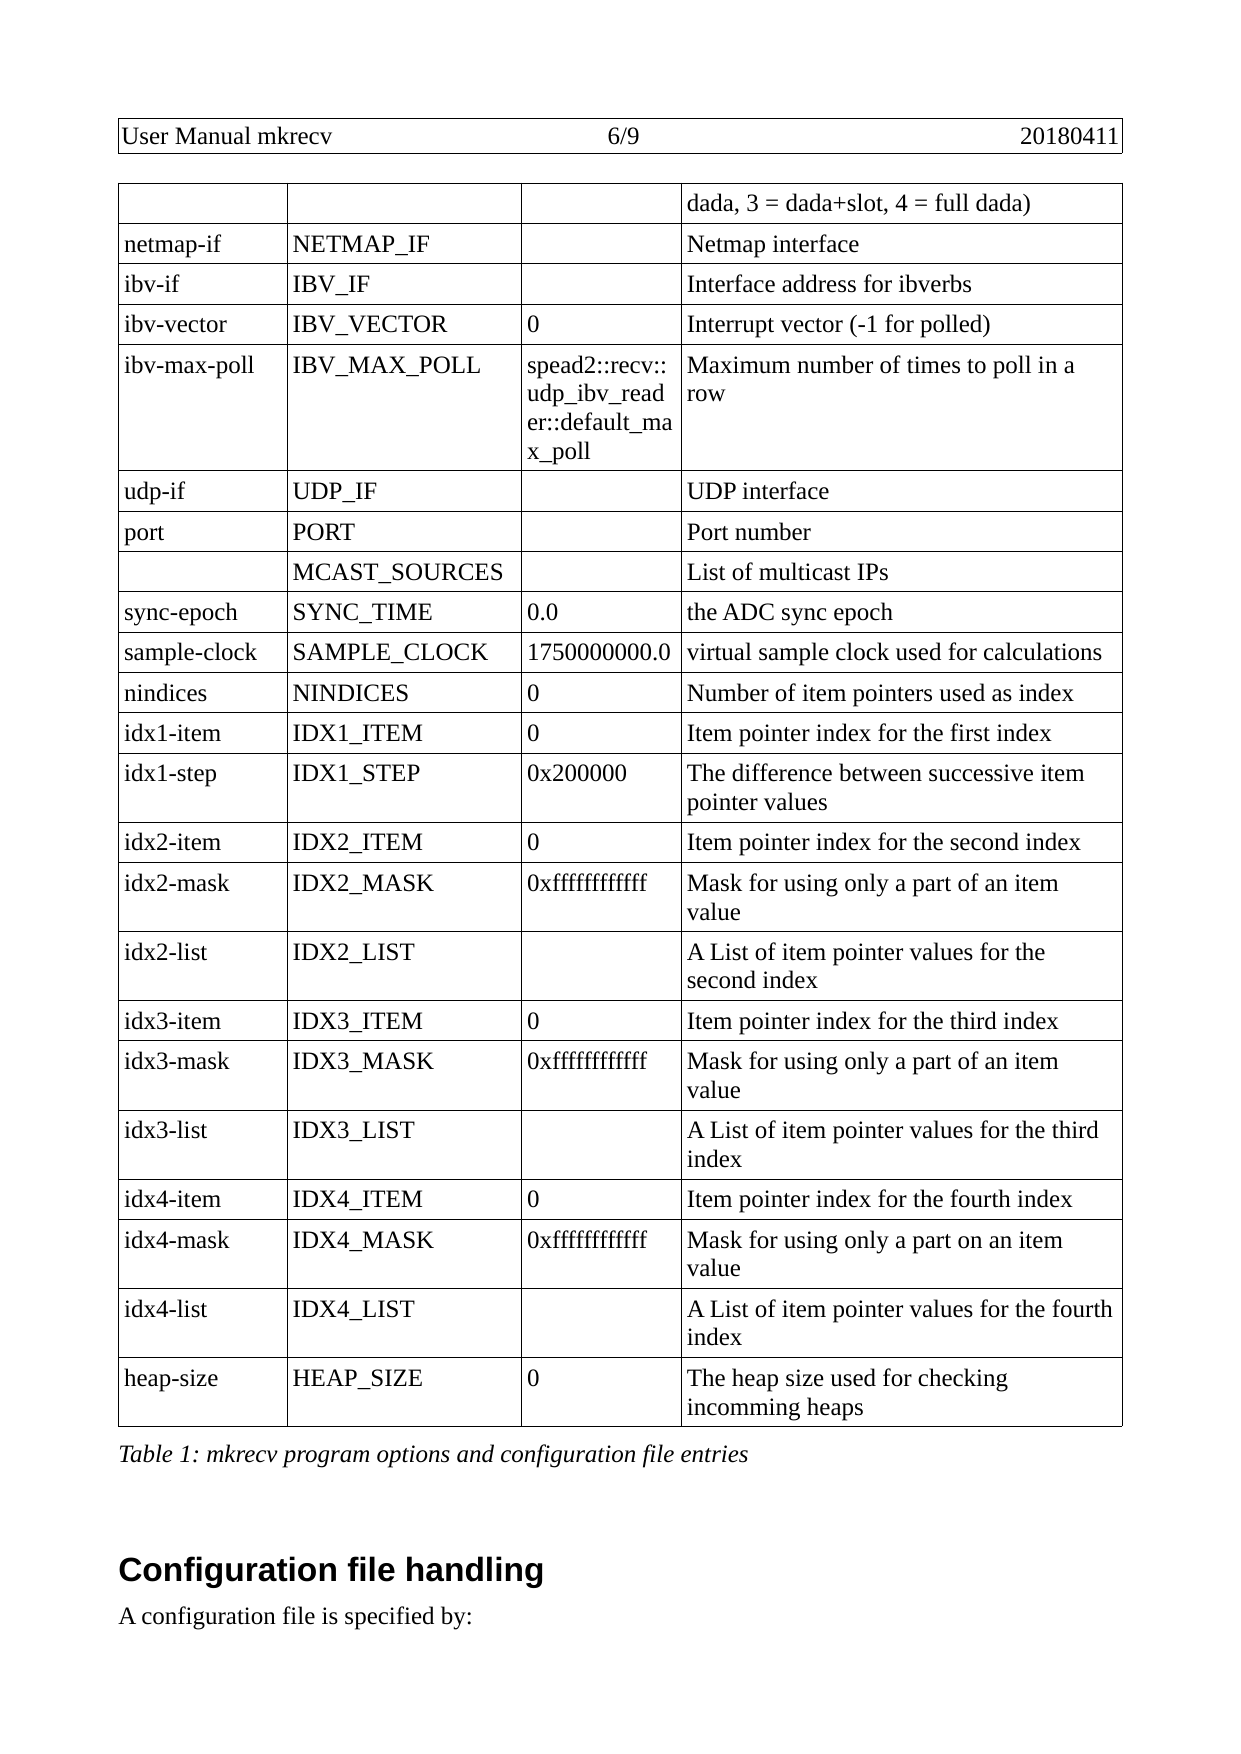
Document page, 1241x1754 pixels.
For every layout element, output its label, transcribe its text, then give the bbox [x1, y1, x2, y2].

text Table 1: mkrecv program options and configuration file entries [118, 1439, 1122, 1467]
table_cell udp-if [119, 471, 287, 511]
table_cell sync-epoch [119, 592, 287, 632]
table_cell IDX3_ITEM [288, 1001, 521, 1040]
table_cell IDX2_LIST [288, 932, 521, 1000]
table_cell HEAP_SIZE [288, 1358, 521, 1426]
table_cell [522, 471, 681, 511]
table_cell Mask for using only a part on an item value [682, 1220, 1122, 1288]
table_cell IBV_IF [288, 264, 521, 303]
table_cell netmap-if [119, 224, 287, 263]
table_cell Item pointer index for the fourth index [682, 1180, 1122, 1219]
table_cell 0xffffffffffff [522, 1041, 681, 1109]
table_cell PORT [288, 512, 521, 551]
table_cell A List of item pointer values for the third index [682, 1111, 1122, 1178]
text A configuration file is specified by: [118, 1601, 1122, 1630]
table_cell Number of item pointers used as index [682, 673, 1122, 712]
table_cell 0 [522, 305, 681, 344]
table_cell Item pointer index for the second index [682, 823, 1122, 862]
table_cell IDX2_ITEM [288, 823, 521, 862]
table_cell ibv-vector [119, 305, 287, 344]
table_cell [522, 1111, 681, 1178]
table_cell nindices [119, 673, 287, 712]
table_cell [288, 184, 521, 223]
table_cell A List of item pointer values for the second index [682, 932, 1122, 1000]
table_cell IDX4_ITEM [288, 1180, 521, 1219]
table_cell Item pointer index for the first index [682, 713, 1122, 753]
table_cell IBV_MAX_POLL [288, 345, 521, 470]
table_cell 0 [522, 1001, 681, 1040]
table_cell A List of item pointer values for the fourth index [682, 1289, 1122, 1357]
table_cell Mask for using only a part of an item value [682, 1041, 1122, 1109]
table_cell [522, 552, 681, 591]
table_cell IBV_VECTOR [288, 305, 521, 344]
table_cell sample-clock [119, 633, 287, 672]
table_cell 0x200000 [522, 754, 681, 822]
table_cell IDX3_LIST [288, 1111, 521, 1178]
table_cell idx1-item [119, 713, 287, 753]
table_cell Netmap interface [682, 224, 1122, 263]
table_cell [119, 552, 287, 591]
table_cell idx3-list [119, 1111, 287, 1178]
table_cell 0 [522, 1180, 681, 1219]
table_cell port [119, 512, 287, 551]
table_cell NINDICES [288, 673, 521, 712]
table_cell idx3-mask [119, 1041, 287, 1109]
table_cell [522, 224, 681, 263]
table_cell Port number [682, 512, 1122, 551]
table_cell The heap size used for checking incomming heaps [682, 1358, 1122, 1426]
table_cell 0 [522, 713, 681, 753]
table_cell virtual sample clock used for calculations [682, 633, 1122, 672]
table_cell idx2-item [119, 823, 287, 862]
table_cell [522, 264, 681, 303]
table_cell spead2::recv::udp_ibv_reader::default_max_poll [522, 345, 681, 470]
table_cell Interrupt vector (-1 for polled) [682, 305, 1122, 344]
table_cell MCAST_SOURCES [288, 552, 521, 591]
table_cell SYNC_TIME [288, 592, 521, 632]
table_cell idx2-mask [119, 863, 287, 931]
table_cell IDX3_MASK [288, 1041, 521, 1109]
table_cell Item pointer index for the third index [682, 1001, 1122, 1040]
table_cell 1750000000.0 [522, 633, 681, 672]
table_cell [522, 1289, 681, 1357]
table_cell UDP_IF [288, 471, 521, 511]
table_cell 0 [522, 673, 681, 712]
table_cell [522, 512, 681, 551]
table_cell ibv-if [119, 264, 287, 303]
table_cell dada, 3 = dada+slot, 4 = full dada) [682, 184, 1122, 223]
table_cell heap-size [119, 1358, 287, 1426]
table_cell Maximum number of times to poll in a row [682, 345, 1122, 470]
table_cell IDX1_STEP [288, 754, 521, 822]
table_cell UDP interface [682, 471, 1122, 511]
table_cell 0xffffffffffff [522, 1220, 681, 1288]
table_cell [522, 932, 681, 1000]
table_cell ibv-max-poll [119, 345, 287, 470]
table_cell IDX2_MASK [288, 863, 521, 931]
table_cell idx1-step [119, 754, 287, 822]
table_cell 0xffffffffffff [522, 863, 681, 931]
table_cell Mask for using only a part of an item value [682, 863, 1122, 931]
table_cell IDX1_ITEM [288, 713, 521, 753]
table_cell the ADC sync epoch [682, 592, 1122, 632]
table_cell IDX4_MASK [288, 1220, 521, 1288]
table_cell NETMAP_IF [288, 224, 521, 263]
table_cell SAMPLE_CLOCK [288, 633, 521, 672]
table_cell idx3-item [119, 1001, 287, 1040]
table_cell idx4-item [119, 1180, 287, 1219]
table_cell 0.0 [522, 592, 681, 632]
table_cell idx4-list [119, 1289, 287, 1357]
table_cell Interface address for ibverbs [682, 264, 1122, 303]
table_cell 0 [522, 1358, 681, 1426]
table_cell The difference between successive item pointer values [682, 754, 1122, 822]
table_cell List of multicast IPs [682, 552, 1122, 591]
table_cell idx4-mask [119, 1220, 287, 1288]
table_cell 0 [522, 823, 681, 862]
table_cell idx2-list [119, 932, 287, 1000]
subtitle Configuration file handling [118, 1550, 1122, 1588]
table_cell IDX4_LIST [288, 1289, 521, 1357]
table_cell [119, 184, 287, 223]
table_cell [522, 184, 681, 223]
